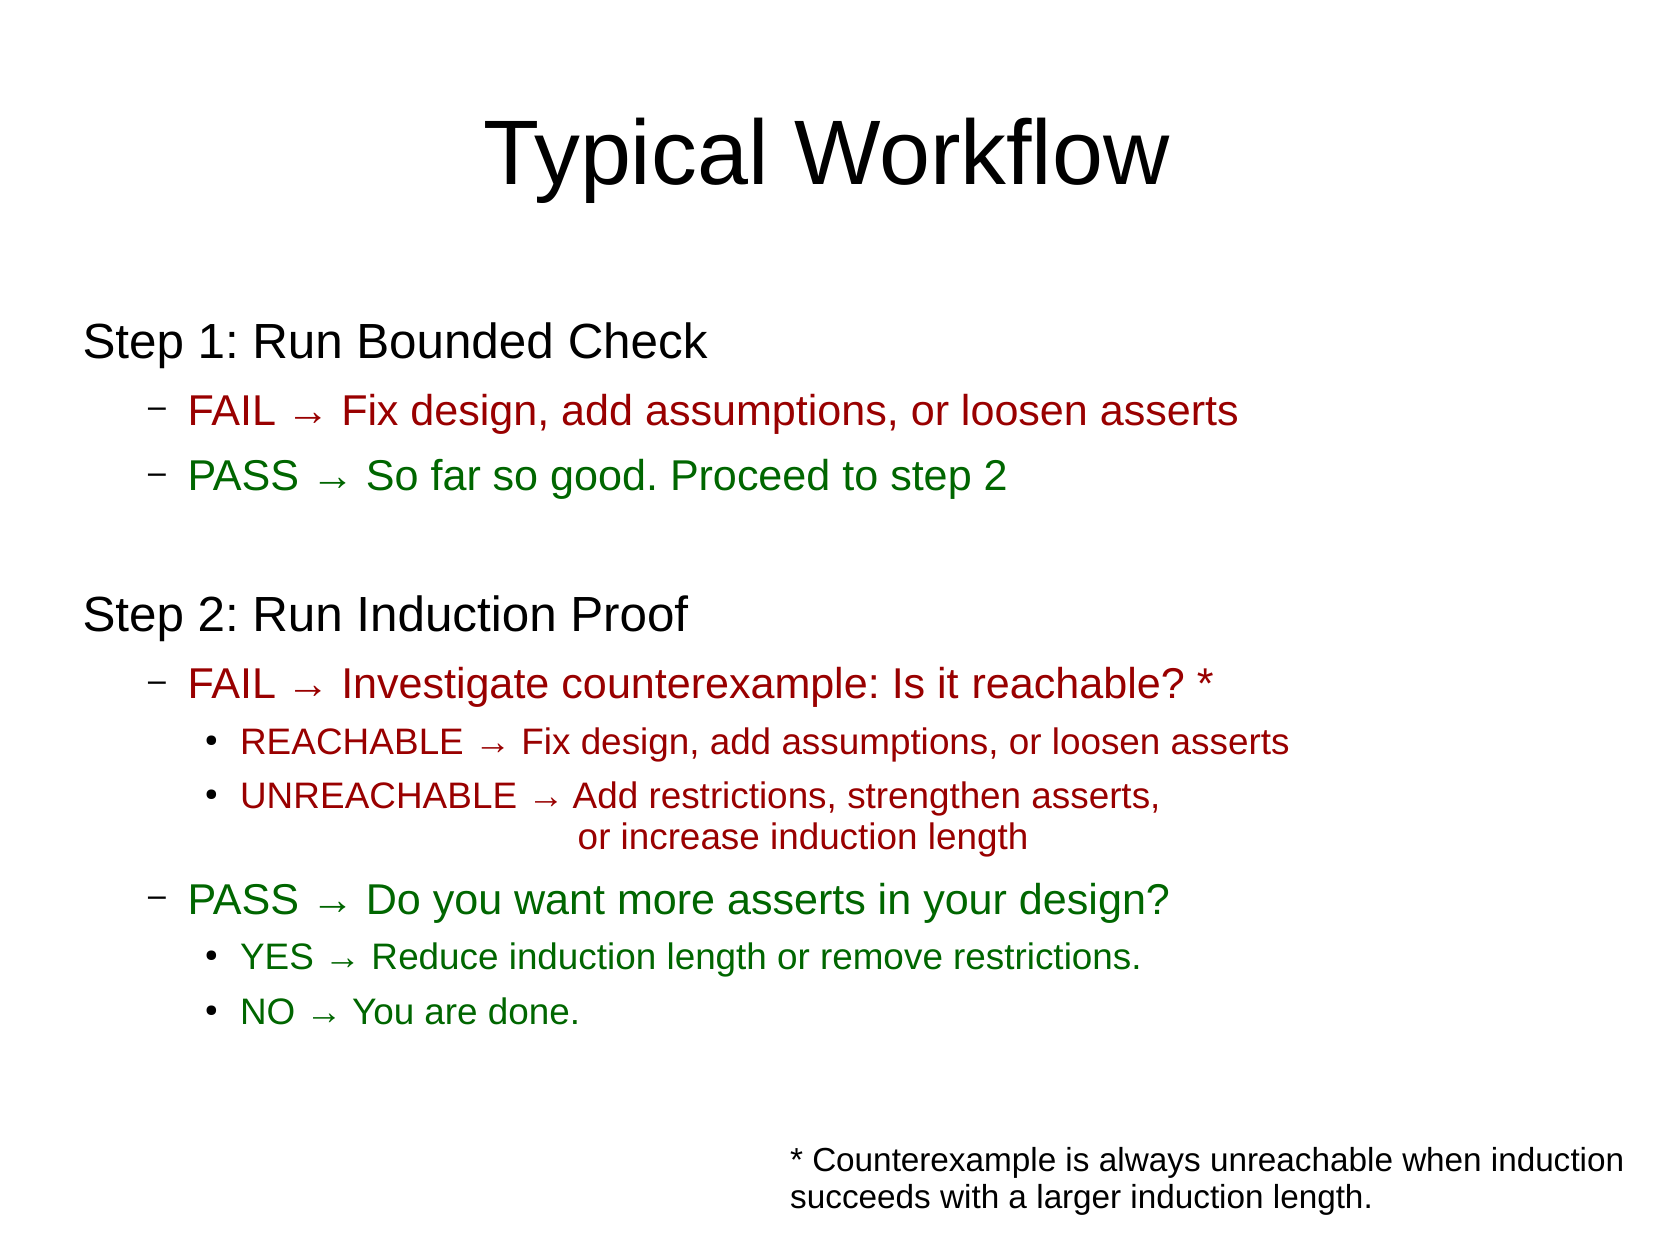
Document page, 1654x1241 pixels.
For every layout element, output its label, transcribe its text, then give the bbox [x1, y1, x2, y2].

title Typical Workflow [82, 49, 1571, 257]
list Step 1: Run Bounded Check FAIL → Fix design, add assumptions, or loosen asserts PASS → So far so good. Proceed to step 2 Step 2: Run Induction Proof FAIL → Investigate counterexample: Is it reachable? * REACHABLE → Fix design, add assumptions, or loosen asserts UNREACHABLE → Add restrictions, strengthen asserts, or increase induction length PASS → Do you want more asserts in your design? YES → Reduce induction length or remove restrictions. NO → You are done. [82, 313, 1571, 1034]
text_box * Counterexample is always unreachable when induction succeeds with a larger induction length. [775, 1134, 1646, 1224]
